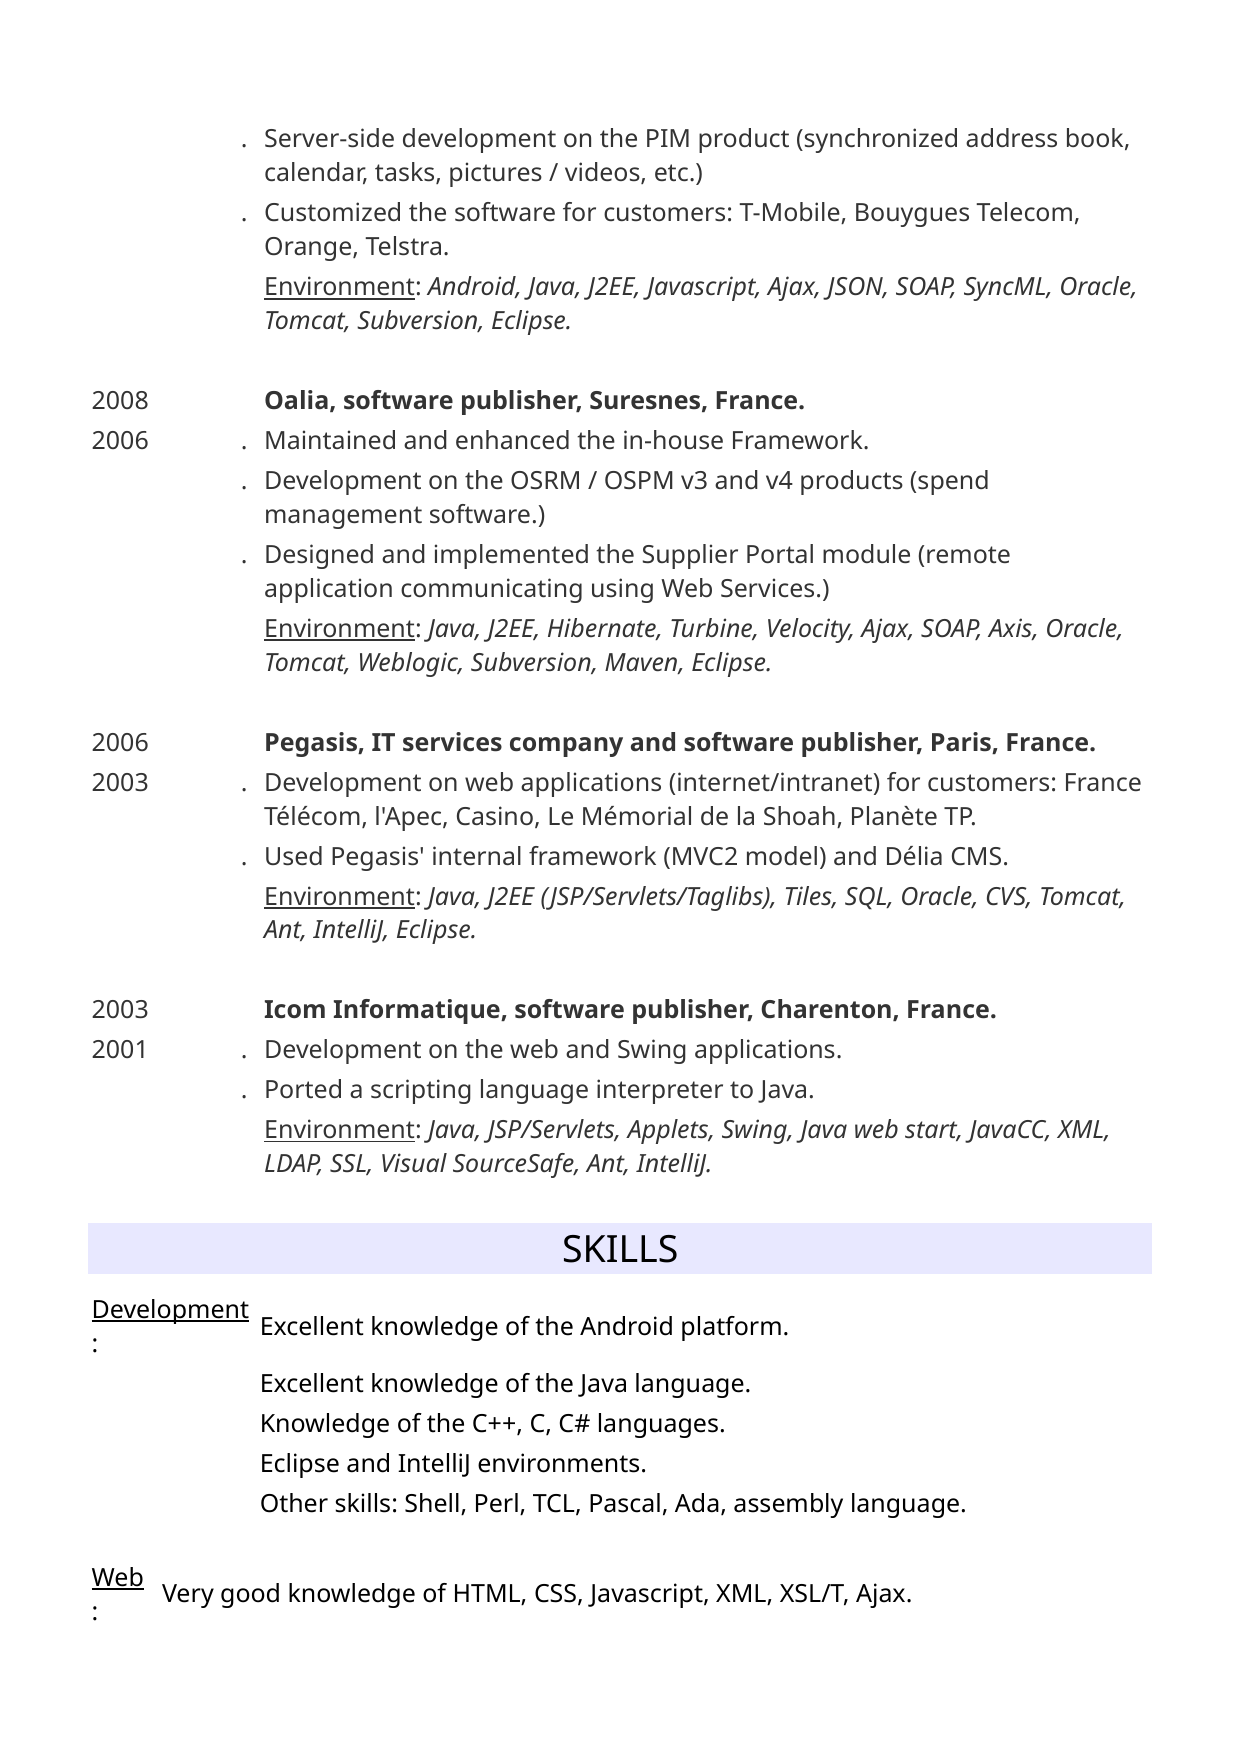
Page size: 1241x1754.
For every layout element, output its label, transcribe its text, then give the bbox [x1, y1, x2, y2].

table_cell [89, 1183, 231, 1223]
table_cell [89, 266, 231, 340]
table_cell [231, 989, 261, 1029]
table_cell [89, 460, 231, 534]
table_cell Oalia, software publisher, Suresnes, France. [261, 380, 1147, 420]
table_cell 2001 [89, 1029, 231, 1069]
table_cell Knowledge of the C++, C, C# languages. [257, 1403, 1023, 1442]
table_cell 2006 [89, 420, 231, 460]
table_cell [231, 949, 261, 989]
table_header Very good knowledge of HTML, CSS, Javascript, XML, XSL/T, Ajax. [159, 1556, 1057, 1630]
table_cell 2003 [89, 989, 231, 1029]
table_cell 2003 [89, 761, 231, 835]
table_cell Icom Informatique, software publisher, Charenton, France. [261, 989, 1147, 1029]
table_cell [231, 1183, 261, 1223]
table_cell . [231, 835, 261, 875]
table_cell . [231, 118, 261, 192]
table_cell [231, 608, 261, 682]
table_cell Designed and implemented the Supplier Portal module (remote application communicating using Web Services.) [261, 534, 1147, 608]
table_cell [89, 1109, 231, 1183]
table_cell [231, 721, 261, 761]
table_header Development : [89, 1289, 257, 1363]
table_cell Eclipse and IntelliJ environments. [257, 1443, 1023, 1482]
table_header Web : [89, 1556, 159, 1630]
table_cell Environment: Android, Java, J2EE, Javascript, Ajax, JSON, SOAP, SyncML, Oracle, Tomcat, Subversion, Eclipse. [261, 266, 1147, 340]
table_cell Customized the software for customers: T-Mobile, Bouygues Telecom, Orange, Telstra. [261, 192, 1147, 266]
table_cell [261, 340, 1147, 380]
table_cell [261, 682, 1147, 721]
table_cell [231, 875, 261, 949]
table_cell [89, 949, 231, 989]
table_cell Environment: Java, JSP/Servlets, Applets, Swing, Java web start, JavaCC, XML, LDAP, SSL, Visual SourceSafe, Ant, IntelliJ. [261, 1109, 1147, 1183]
table_cell Used Pegasis' internal framework (MVC2 model) and Délia CMS. [261, 835, 1147, 875]
table_cell [231, 380, 261, 420]
table_cell [89, 1069, 231, 1109]
table_cell Ported a scripting language interpreter to Java. [261, 1069, 1147, 1109]
subtitle SKILLS [88, 1223, 1152, 1274]
table_cell [89, 1363, 257, 1402]
table_cell Development on web applications (internet/intranet) for customers: France Télécom, l'Apec, Casino, Le Mémorial de la Shoah, Planète TP. [261, 761, 1147, 835]
table_cell [89, 608, 231, 682]
table_cell 2006 [89, 721, 231, 761]
table_cell . [231, 761, 261, 835]
table_cell Excellent knowledge of the Java language. [257, 1363, 1023, 1402]
table_cell Server-side development on the PIM product (synchronized address book, calendar, tasks, pictures / videos, etc.) [261, 118, 1147, 192]
table_cell [89, 192, 231, 266]
table_cell [89, 682, 231, 721]
table_cell [231, 340, 261, 380]
table_cell [89, 835, 231, 875]
table_cell [89, 534, 231, 608]
table_cell Development on the OSRM / OSPM v3 and v4 products (spend management software.) [261, 460, 1147, 534]
table_cell [231, 1109, 261, 1183]
table_cell [261, 949, 1147, 989]
table_cell . [231, 420, 261, 460]
table_cell Environment: Java, J2EE (JSP/Servlets/Taglibs), Tiles, SQL, Oracle, CVS, Tomcat, Ant, IntelliJ, Eclipse. [261, 875, 1147, 949]
table_cell [89, 1482, 257, 1522]
table_cell [89, 1443, 257, 1482]
table_cell . [231, 192, 261, 266]
table_cell [89, 340, 231, 380]
table_cell 2008 [89, 380, 231, 420]
table_cell [231, 682, 261, 721]
table_cell Environment: Java, J2EE, Hibernate, Turbine, Velocity, Ajax, SOAP, Axis, Oracle, Tomcat, Weblogic, Subversion, Maven, Eclipse. [261, 608, 1147, 682]
table_cell [261, 1183, 1147, 1223]
table_cell Maintained and enhanced the in-house Framework. [261, 420, 1147, 460]
table_cell . [231, 1069, 261, 1109]
table_cell . [231, 534, 261, 608]
table_cell [89, 118, 231, 192]
table_cell . [231, 460, 261, 534]
table_cell [89, 875, 231, 949]
table_cell Pegasis, IT services company and software publisher, Paris, France. [261, 721, 1147, 761]
table_cell [89, 1403, 257, 1442]
table_cell . [231, 1029, 261, 1069]
table_header Excellent knowledge of the Android platform. [257, 1289, 1023, 1363]
table_cell Other skills: Shell, Perl, TCL, Pascal, Ada, assembly language. [257, 1482, 1023, 1522]
table_cell [231, 266, 261, 340]
table_cell Development on the web and Swing applications. [261, 1029, 1147, 1069]
